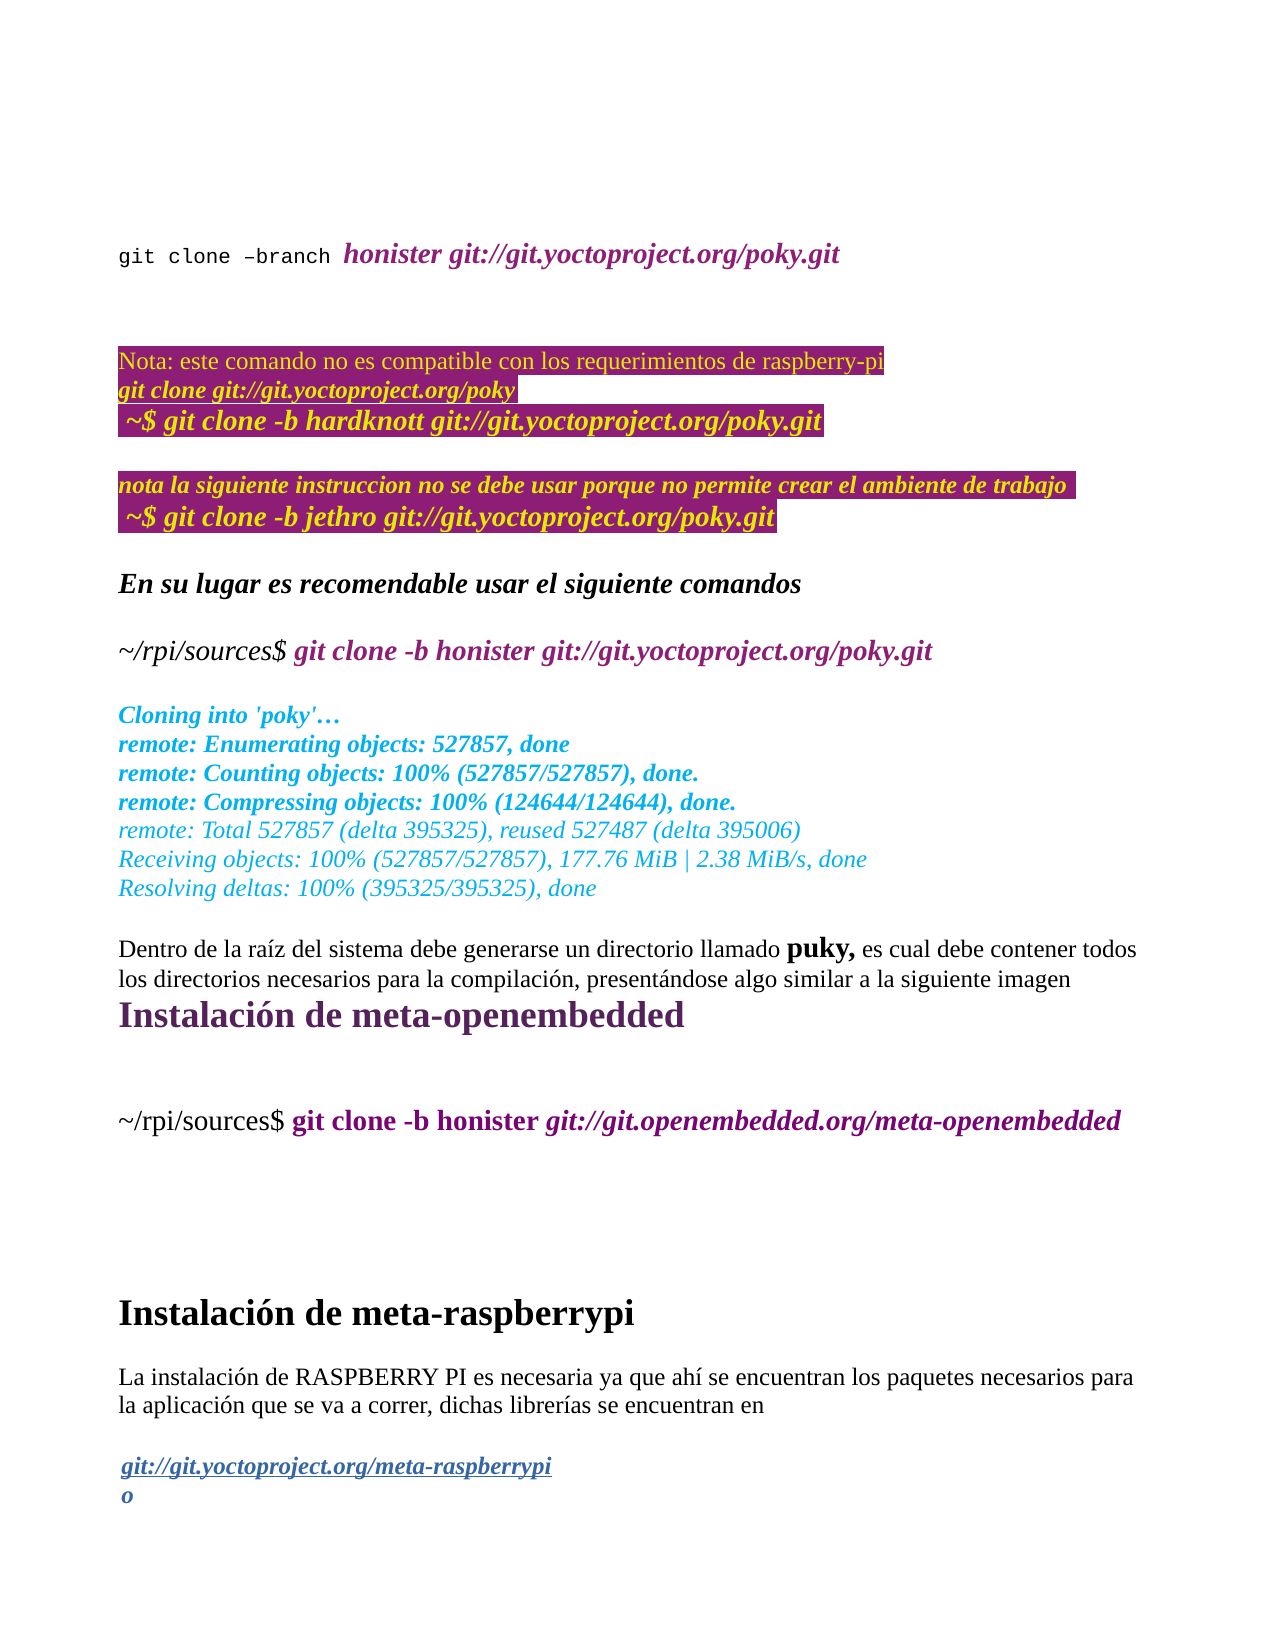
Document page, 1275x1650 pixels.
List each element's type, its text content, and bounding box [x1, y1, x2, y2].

text Receiving objects: 100% (527857/527857), 177.76 MiB | 2.38 MiB/s, done [118, 844, 1157, 873]
text Dentro de la raíz del sistema debe generarse un directorio llamado puky, es cual debe contener todos los directorios necesarios para la compilación, presentándose algo similar a la siguiente imagen [118, 931, 1157, 993]
text git clone git://git.yoctoproject.org/poky [118, 375, 1157, 403]
text La instalación de RASPBERRY PI es necesaria ya que ahí se encuentran los paquetes necesarios para la aplicación que se va a correr, dichas librerías se encuentran en [118, 1362, 1157, 1419]
text ~/rpi/sources$ git clone -b honister git://git.yoctoproject.org/poky.git [118, 633, 1157, 667]
table_header git://git.yoctoproject.org/meta-raspberrypi o [118, 1448, 812, 1511]
text Cloning into 'poky'… [118, 701, 1157, 729]
text remote: Enumerating objects: 527857, done [118, 729, 1157, 758]
text remote: Total 527857 (delta 395325), reused 527487 (delta 395006) [118, 816, 1157, 844]
text Instalación de meta-raspberrypi [118, 1290, 1157, 1333]
text Nota: este comando no es compatible con los requerimientos de raspberry-pi [118, 346, 1157, 375]
text En su lugar es recomendable usar el siguiente comandos [118, 566, 1157, 600]
text ~/rpi/sources$ git clone -b honister git://git.openembedded.org/meta-openembedded [118, 1103, 1157, 1137]
text Instalación de meta-openembedded [118, 993, 1157, 1036]
picture [348, 850, 363, 867]
text git clone –branch honister git://git.yoctoproject.org/poky.git [118, 236, 1157, 270]
text ~$ git clone -b jethro git://git.yoctoproject.org/poky.git [118, 499, 1157, 533]
picture [337, 879, 352, 896]
text Resolving deltas: 100% (395325/395325), done [118, 873, 1157, 902]
text remote: Counting objects: 100% (527857/527857), done. [118, 758, 1157, 787]
text nota la siguiente instruccion no se debe usar porque no permite crear el ambiente de trabajo [118, 471, 1157, 499]
text remote: Compressing objects: 100% (124644/124644), done. [118, 787, 1157, 816]
text ~$ git clone -b hardknott git://git.yoctoproject.org/poky.git [118, 403, 1157, 437]
